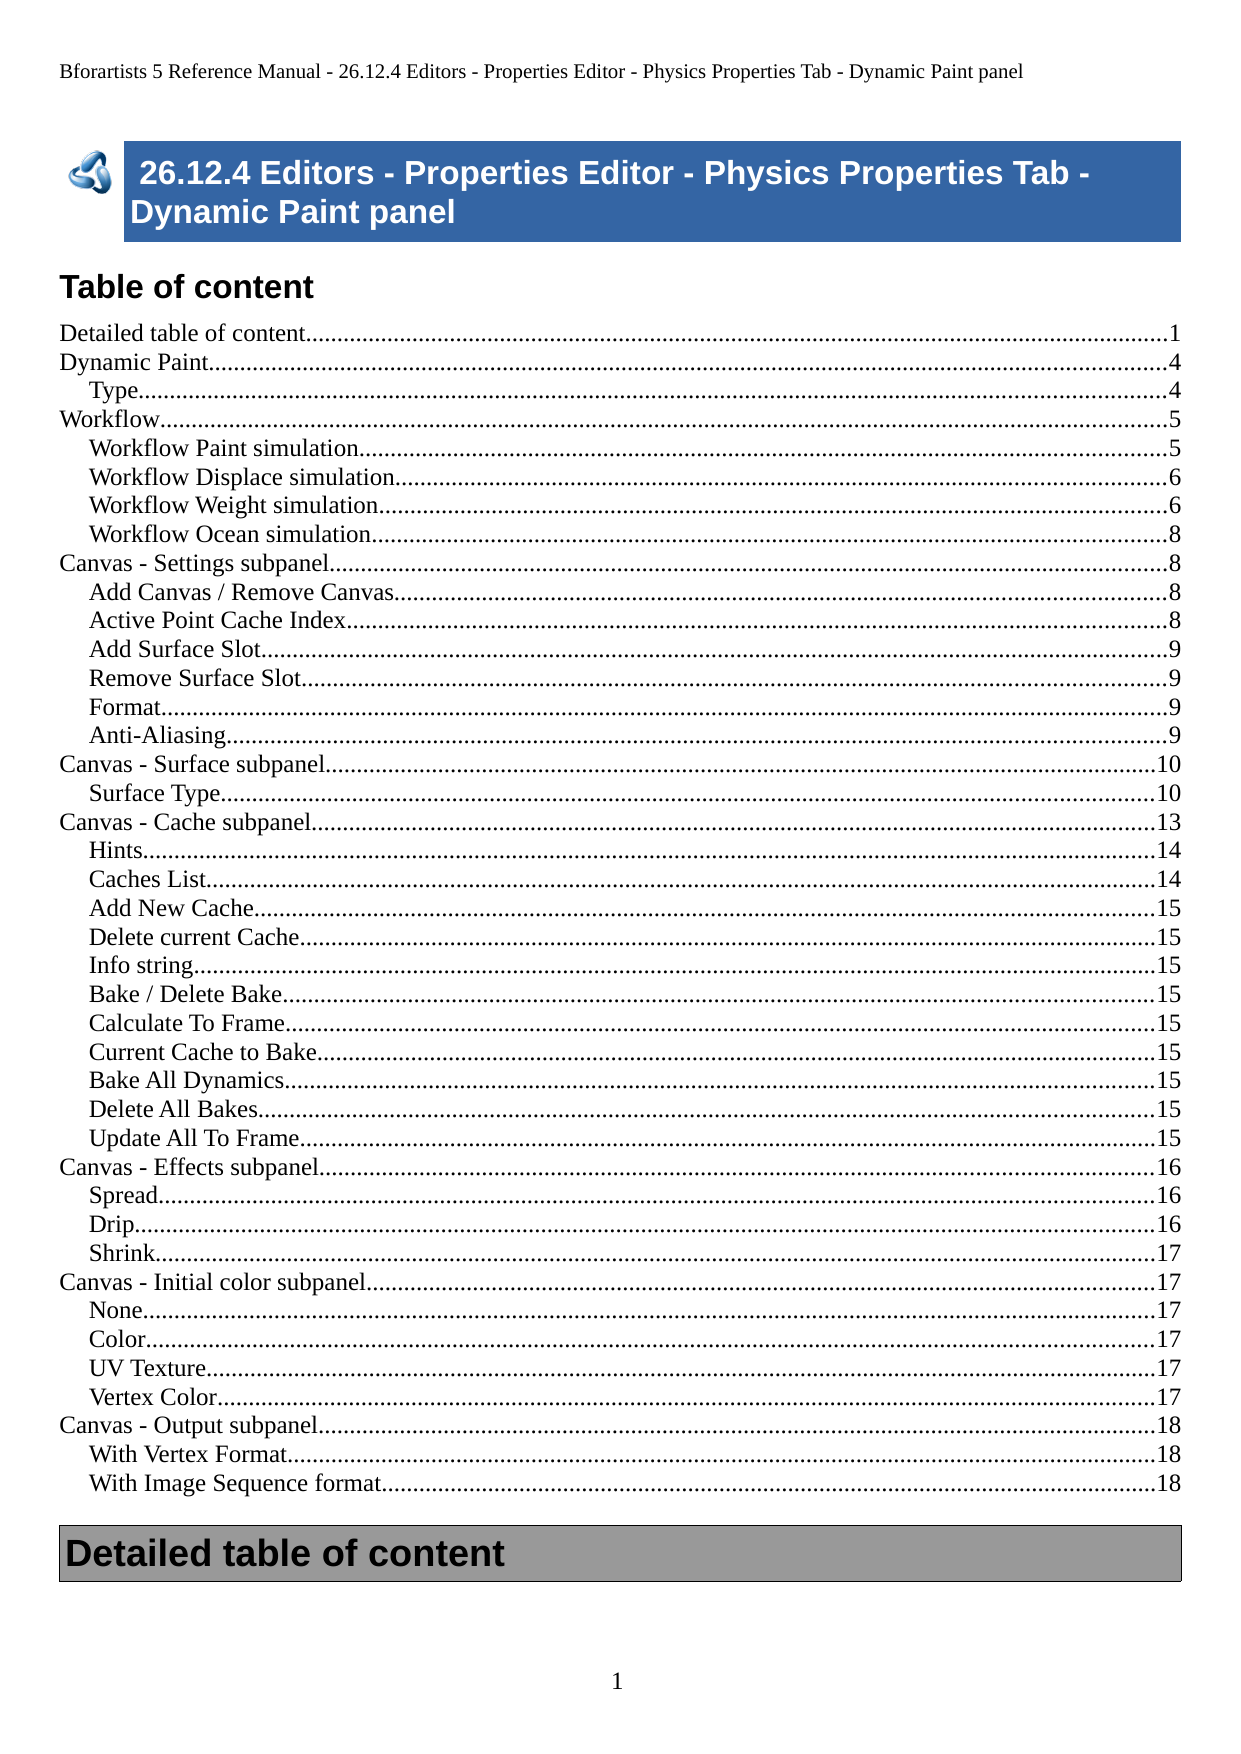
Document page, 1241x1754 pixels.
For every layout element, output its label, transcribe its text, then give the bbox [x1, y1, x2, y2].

text Canvas - Cache subpanel 13 [59, 807, 1181, 835]
text Info string 15 [88, 950, 1181, 979]
text Type 4 [88, 375, 1181, 404]
table_header Detailed table of content [60, 1526, 1181, 1581]
text Hints 14 [88, 835, 1181, 864]
text Canvas - Surface subpanel 10 [59, 749, 1181, 778]
text Workflow Paint simulation 5 [88, 433, 1181, 462]
table_header 26.12.4 Editors - Properties Editor - Physics Properties Tab - Dynamic Paint panel [124, 141, 1181, 242]
text Canvas - Output subpanel 18 [59, 1410, 1181, 1439]
text Canvas - Initial color subpanel 17 [59, 1267, 1181, 1295]
text Vertex Color 17 [88, 1382, 1181, 1410]
text Drip 16 [88, 1209, 1181, 1238]
text Dynamic Paint 4 [59, 347, 1181, 375]
text Bake All Dynamics 15 [88, 1065, 1181, 1094]
text Color 17 [88, 1324, 1181, 1353]
text Spread 16 [88, 1180, 1181, 1209]
text Bake / Delete Bake 15 [88, 979, 1181, 1008]
text Delete All Bakes 15 [88, 1094, 1181, 1123]
table_header [59, 141, 124, 242]
text Caches List 14 [88, 864, 1181, 893]
picture [65, 147, 114, 197]
text UV Texture 17 [88, 1353, 1181, 1382]
text Workflow 5 [59, 404, 1181, 433]
text Delete current Cache 15 [88, 922, 1181, 950]
text With Vertex Format 18 [88, 1439, 1181, 1468]
text Anti-Aliasing 9 [88, 720, 1181, 749]
text Canvas - Effects subpanel 16 [59, 1152, 1181, 1180]
text Format 9 [88, 692, 1181, 720]
text Calculate To Frame 15 [88, 1008, 1181, 1037]
text Workflow Weight simulation 6 [88, 490, 1181, 519]
text Canvas - Settings subpanel 8 [59, 548, 1181, 577]
text Add Canvas / Remove Canvas 8 [88, 577, 1181, 605]
text Remove Surface Slot 9 [88, 663, 1181, 692]
text Add New Cache 15 [88, 893, 1181, 922]
text Update All To Frame 15 [88, 1123, 1181, 1152]
text Detailed table of content 1 [59, 318, 1181, 347]
subtitle Table of content [59, 267, 1181, 305]
text Workflow Ocean simulation 8 [88, 519, 1181, 548]
text Workflow Displace simulation 6 [88, 462, 1181, 490]
text Active Point Cache Index 8 [88, 605, 1181, 634]
text Current Cache to Bake 15 [88, 1037, 1181, 1065]
text Add Surface Slot 9 [88, 634, 1181, 663]
text Shrink 17 [88, 1238, 1181, 1267]
text Surface Type 10 [88, 778, 1181, 807]
text None 17 [88, 1295, 1181, 1324]
text With Image Sequence format 18 [88, 1468, 1181, 1497]
